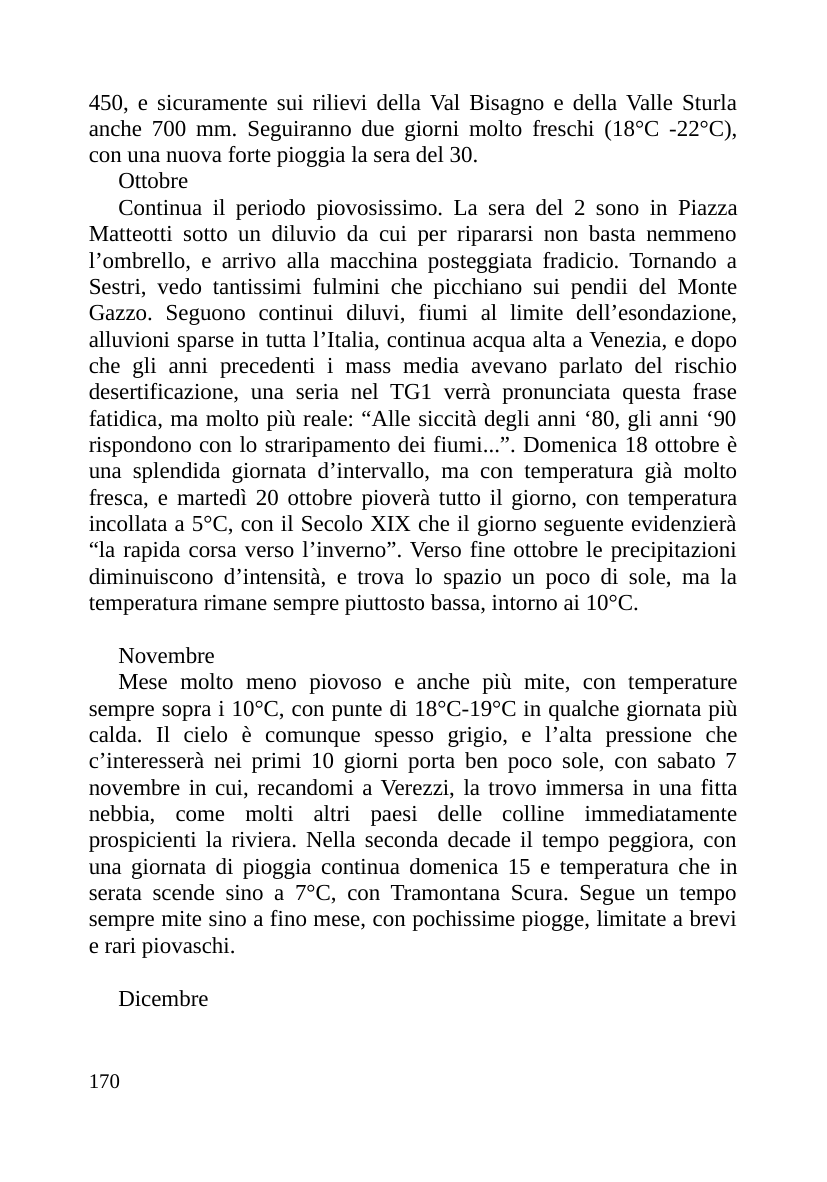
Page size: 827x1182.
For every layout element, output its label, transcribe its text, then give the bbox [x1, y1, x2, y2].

text Dicembre [88, 984, 738, 1011]
text 450, e sicuramente sui rilievi della Val Bisagno e della Valle Sturla anche 700 mm. Seguiranno due giorni molto freschi (18°C -22°C), con una nuova forte pioggia la sera del 30. [88, 88, 738, 168]
text Ottobre [88, 168, 738, 194]
text Continua il periodo piovosissimo. La sera del 2 sono in Piazza Matteotti sotto un diluvio da cui per ripararsi non basta nemmeno l’ombrello, e arrivo alla macchina posteggiata fradicio. Tornando a Sestri, vedo tantissimi fulmini che picchiano sui pendii del Monte Gazzo. Seguono continui diluvi, fiumi al limite dell’esondazione, alluvioni sparse in tutta l’Italia, continua acqua alta a Venezia, e dopo che gli anni precedenti i mass media avevano parlato del rischio desertificazione, una seria nel TG1 verrà pronunciata questa frase fatidica, ma molto più reale: “Alle siccità degli anni ‘80, gli anni ‘90 rispondono con lo straripamento dei fiumi...”. Domenica 18 ottobre è una splendida giornata d’intervallo, ma con temperatura già molto fresca, e martedì 20 ottobre pioverà tutto il giorno, con temperatura incollata a 5°C, con il Secolo XIX che il giorno seguente evidenzierà “la rapida corsa verso l’inverno”. Verso fine ottobre le precipitazioni diminuiscono d’intensità, e trova lo spazio un poco di sole, ma la temperatura rimane sempre piuttosto bassa, intorno ai 10°C. [88, 194, 738, 616]
text Mese molto meno piovoso e anche più mite, con temperature sempre sopra i 10°C, con punte di 18°C-19°C in qualche giornata più calda. Il cielo è comunque spesso grigio, e l’alta pressione che c’interesserà nei primi 10 giorni porta ben poco sole, con sabato 7 novembre in cui, recandomi a Verezzi, la trovo immersa in una fitta nebbia, come molti altri paesi delle colline immediatamente prospicienti la riviera. Nella seconda decade il tempo peggiora, con una giornata di pioggia continua domenica 15 e temperatura che in serata scende sino a 7°C, con Tramontana Scura. Segue un tempo sempre mite sino a fino mese, con pochissime piogge, limitate a brevi e rari piovaschi. [88, 668, 738, 958]
text Novembre [88, 642, 738, 668]
